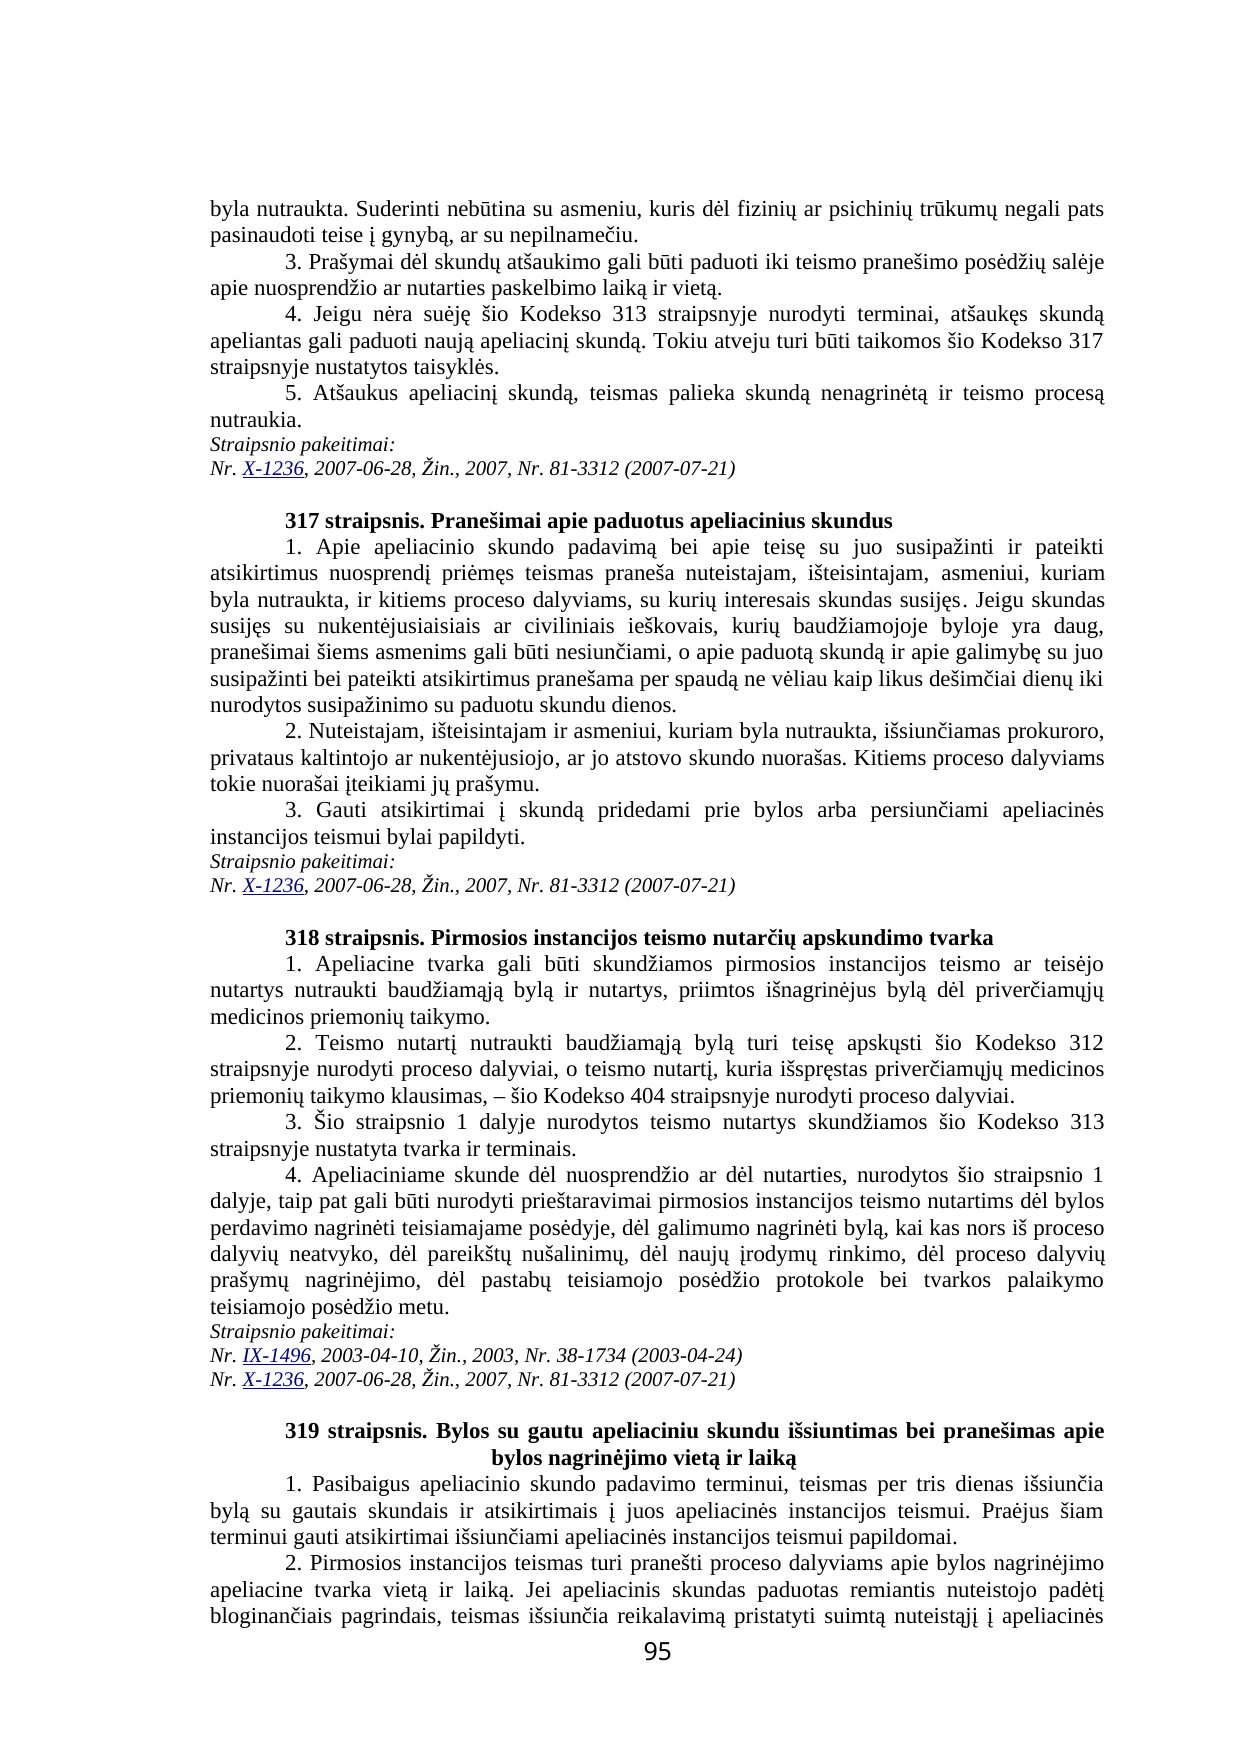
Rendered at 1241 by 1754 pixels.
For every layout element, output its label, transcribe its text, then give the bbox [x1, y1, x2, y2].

text Nr. X-1236, 2007-06-28, Žin., 2007, Nr. 81-3312 (2007-07-21) [210, 456, 1106, 480]
text 1. Pasibaigus apeliacinio skundo padavimo terminui, teismas per tris dienas išsiunčia bylą su gautais skundais ir atsikirtimais į juos apeliacinės instancijos teismui. Praėjus šiam terminui gauti atsikirtimai išsiunčiami apeliacinės instancijos teismui papildomai. [210, 1470, 1106, 1549]
text Straipsnio pakeitimai: [210, 432, 1106, 456]
text Nr. X-1236, 2007-06-28, Žin., 2007, Nr. 81-3312 (2007-07-21) [210, 873, 1106, 897]
text 4. Apeliaciniame skunde dėl nuosprendžio ar dėl nutarties, nurodytos šio straipsnio 1 dalyje, taip pat gali būti nurodyti prieštaravimai pirmosios instancijos teismo nutartims dėl bylos perdavimo nagrinėti teisiamajame posėdyje, dėl galimumo nagrinėti bylą, kai kas nors iš proceso dalyvių neatvyko, dėl pareikštų nušalinimų, dėl naujų įrodymų rinkimo, dėl proceso dalyvių prašymų nagrinėjimo, dėl pastabų teisiamojo posėdžio protokole bei tvarkos palaikymo teisiamojo posėdžio metu. [210, 1161, 1106, 1319]
text Straipsnio pakeitimai: [210, 849, 1106, 873]
text 3. Prašymai dėl skundų atšaukimo gali būti paduoti iki teismo pranešimo posėdžių salėje apie nuosprendžio ar nutarties paskelbimo laiką ir vietą. [210, 248, 1106, 300]
text byla nutraukta. Suderinti nebūtina su asmeniu, kuris dėl fizinių ar psichinių trūkumų negali pats pasinaudoti teise į gynybą, ar su nepilnamečiu. [210, 195, 1106, 248]
text 317 straipsnis. Pranešimai apie paduotus apeliacinius skundus [210, 507, 1106, 533]
text Nr. X-1236, 2007-06-28, Žin., 2007, Nr. 81-3312 (2007-07-21) [210, 1367, 1106, 1391]
text 318 straipsnis. Pirmosios instancijos teismo nutarčių apskundimo tvarka [210, 924, 1106, 950]
text 4. Jeigu nėra suėję šio Kodekso 313 straipsnyje nurodyti terminai, atšaukęs skundą apeliantas gali paduoti naują apeliacinį skundą. Tokiu atveju turi būti taikomos šio Kodekso 317 straipsnyje nustatytos taisyklės. [210, 300, 1106, 379]
text Straipsnio pakeitimai: [210, 1319, 1106, 1343]
text 5. Atšaukus apeliacinį skundą, teismas palieka skundą nenagrinėtą ir teismo procesą nutraukia. [210, 379, 1106, 432]
text 319 straipsnis. Bylos su gautu apeliaciniu skundu išsiuntimas bei pranešimas apie bylos nagrinėjimo vietą ir laiką [285, 1418, 1106, 1470]
text 3. Šio straipsnio 1 dalyje nurodytos teismo nutartys skundžiamos šio Kodekso 313 straipsnyje nustatyta tvarka ir terminais. [210, 1108, 1106, 1161]
text 2. Teismo nutartį nutraukti baudžiamąją bylą turi teisę apskųsti šio Kodekso 312 straipsnyje nurodyti proceso dalyviai, o teismo nutartį, kuria išspręstas priverčiamųjų medicinos priemonių taikymo klausimas, – šio Kodekso 404 straipsnyje nurodyti proceso dalyviai. [210, 1029, 1106, 1108]
text 2. Pirmosios instancijos teismas turi pranešti proceso dalyviams apie bylos nagrinėjimo apeliacine tvarka vietą ir laiką. Jei apeliacinis skundas paduotas remiantis nuteistojo padėtį bloginančiais pagrindais, teismas išsiunčia reikalavimą pristatyti suimtą nuteistąjį į apeliacinės [210, 1549, 1106, 1628]
text 3. Gauti atsikirtimai į skundą pridedami prie bylos arba persiunčiami apeliacinės instancijos teismui bylai papildyti. [210, 797, 1106, 849]
text 2. Nuteistajam, išteisintajam ir asmeniui, kuriam byla nutraukta, išsiunčiamas prokuroro, privataus kaltintojo ar nukentėjusiojo, ar jo atstovo skundo nuorašas. Kitiems proceso dalyviams tokie nuorašai įteikiami jų prašymu. [210, 717, 1106, 797]
text 1. Apeliacine tvarka gali būti skundžiamos pirmosios instancijos teismo ar teisėjo nutartys nutraukti baudžiamąją bylą ir nutartys, priimtos išnagrinėjus bylą dėl priverčiamųjų medicinos priemonių taikymo. [210, 950, 1106, 1029]
text 1. Apie apeliacinio skundo padavimą bei apie teisę su juo susipažinti ir pateikti atsikirtimus nuosprendį priėmęs teismas praneša nuteistajam, išteisintajam, asmeniui, kuriam byla nutraukta, ir kitiems proceso dalyviams, su kurių interesais skundas susijęs. Jeigu skundas susijęs su nukentėjusiaisiais ar civiliniais ieškovais, kurių baudžiamojoje byloje yra daug, pranešimai šiems asmenims gali būti nesiunčiami, o apie paduotą skundą ir apie galimybę su juo susipažinti bei pateikti atsikirtimus pranešama per spaudą ne vėliau kaip likus dešimčiai dienų iki nurodytos susipažinimo su paduotu skundu dienos. [210, 533, 1106, 717]
text Nr. IX-1496, 2003-04-10, Žin., 2003, Nr. 38-1734 (2003-04-24) [210, 1343, 1106, 1367]
